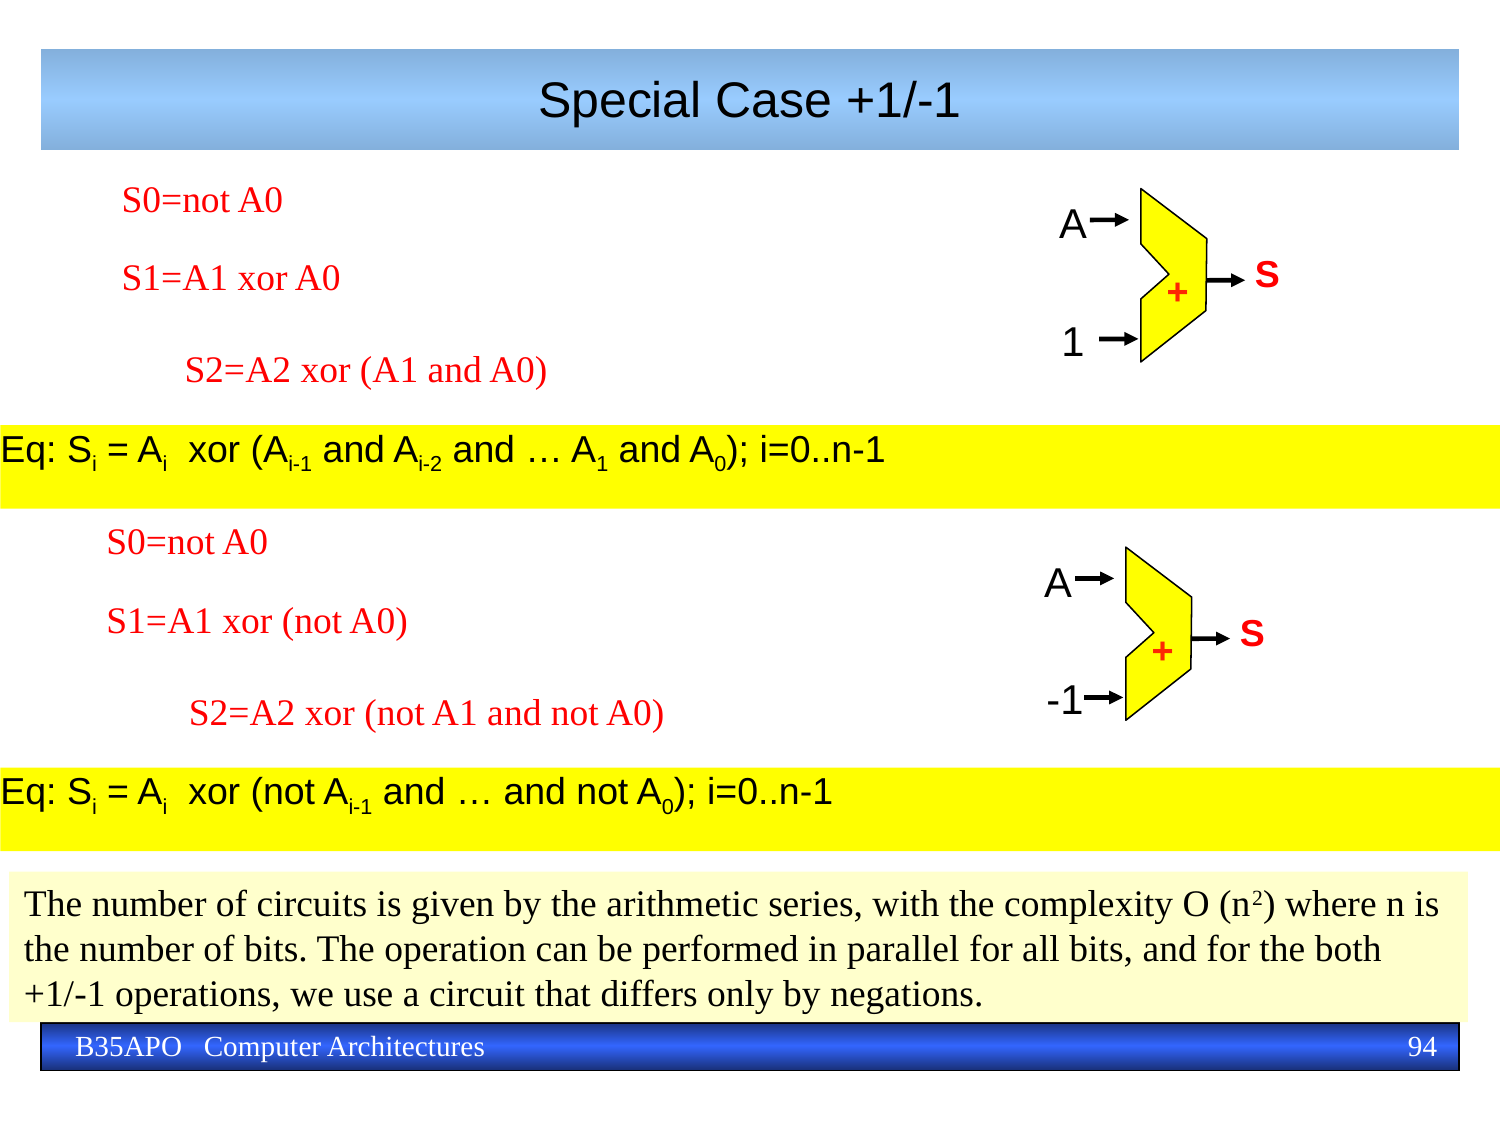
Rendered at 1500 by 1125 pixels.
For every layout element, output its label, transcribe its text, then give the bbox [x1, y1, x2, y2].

text_box -1 [1031, 665, 1099, 731]
text_box S2=A2 xor (A1 and A0) [169, 337, 563, 398]
text_box [1125, 653, 1181, 721]
text_box + [1130, 602, 1207, 677]
text_box [1140, 296, 1196, 362]
text_box Eq: Si = Ai xor (not Ai-1 and … and not A0); i=0..n-1 [0, 767, 1500, 852]
text_box S0=not A0 [91, 509, 454, 571]
text_box [1125, 547, 1192, 607]
text_box S0=not A0 [106, 167, 468, 228]
text_box S [1240, 242, 1295, 304]
text_box The number of circuits is given by the arithmetic series, with the complexity O (n2) where n is the number of bits. The operation can be performed in parallel for all bits, and for the both +1/-1 operations, we use a circuit that differs only by negations. [9, 871, 1468, 1023]
text_box S [1225, 601, 1280, 662]
text_box A [1029, 547, 1087, 614]
text_box S1=A1 xor A0 [106, 245, 468, 307]
text_box S1=A1 xor (not A0) [91, 588, 591, 649]
text_box Eq: Si = Ai xor (Ai-1 and Ai-2 and … A1 and A0); i=0..n-1 [0, 425, 1500, 509]
text_box A [1044, 189, 1102, 255]
text_box 1 [1046, 306, 1100, 373]
text_box + [1144, 243, 1222, 319]
text_box S2=A2 xor (not A1 and not A0) [174, 680, 680, 741]
text_box [1140, 188, 1207, 248]
title Special Case +1/-1 [41, 49, 1459, 150]
